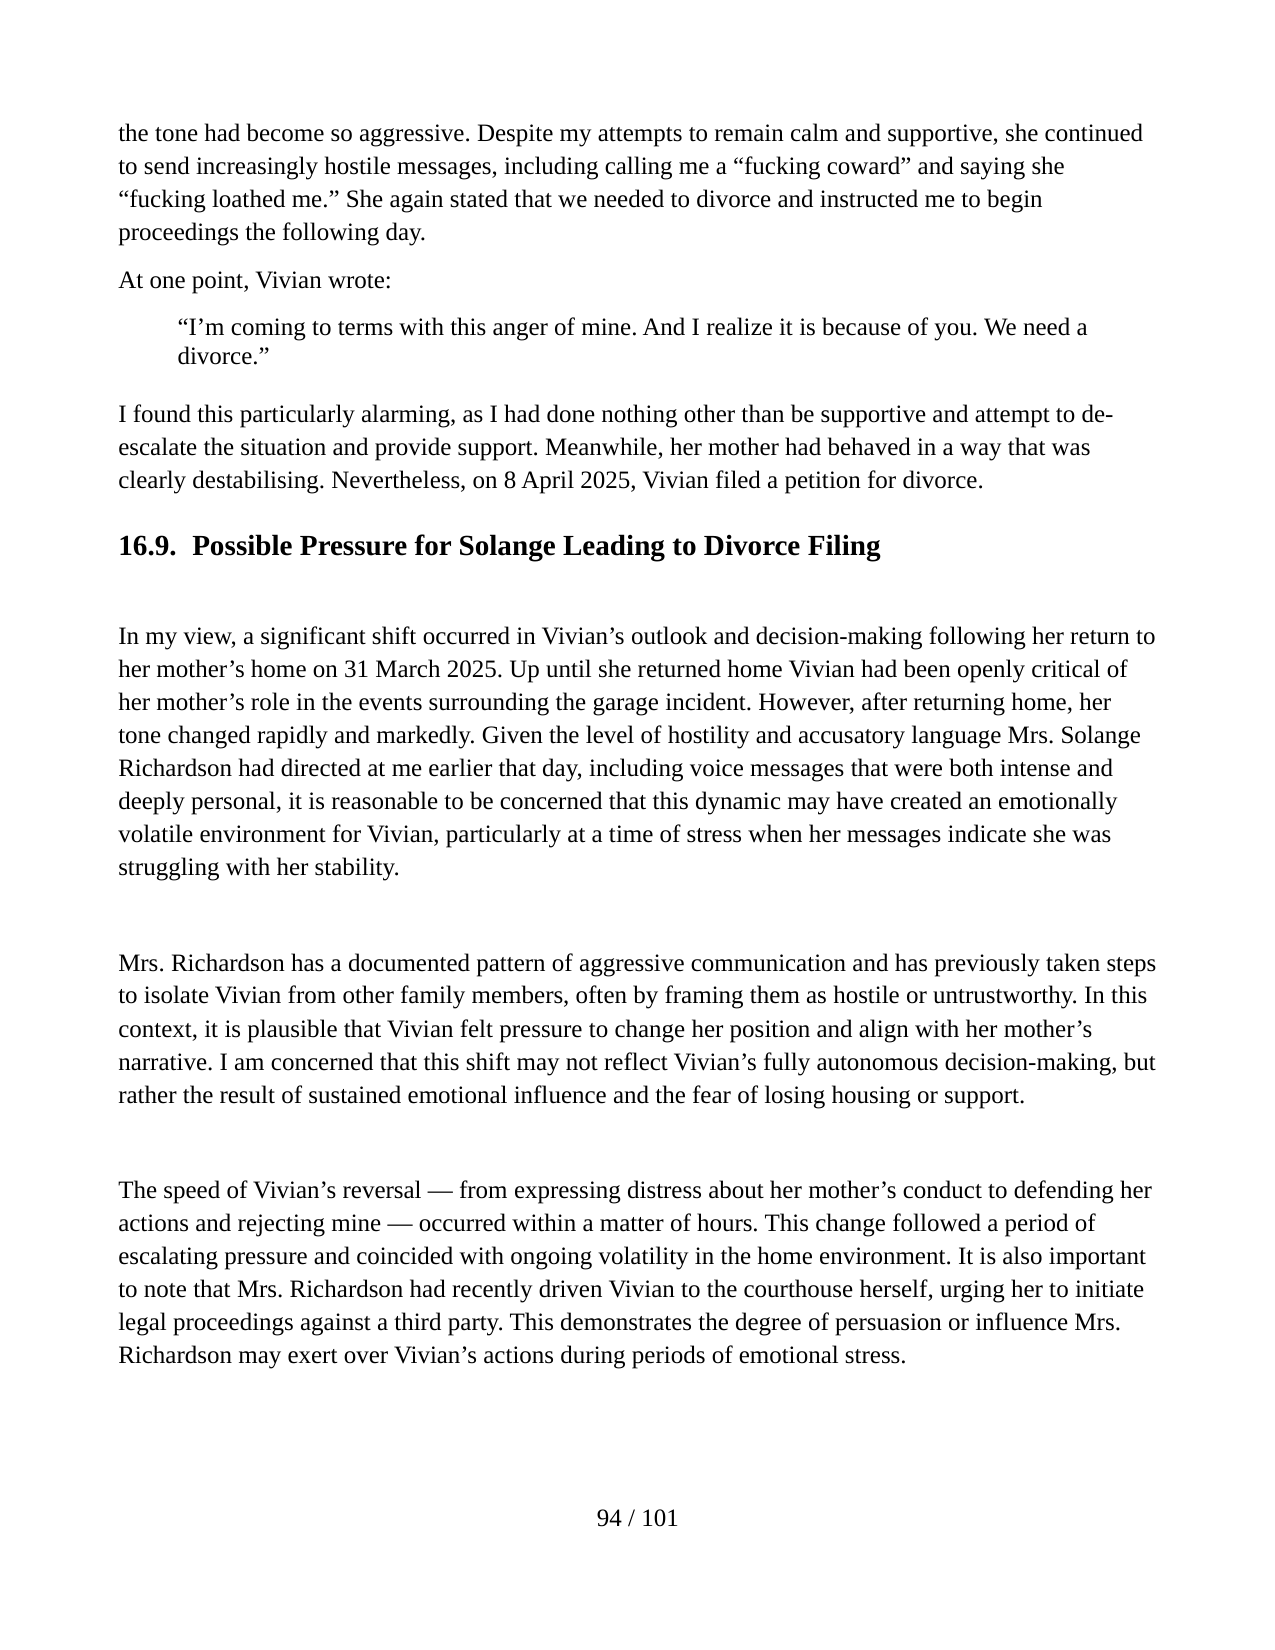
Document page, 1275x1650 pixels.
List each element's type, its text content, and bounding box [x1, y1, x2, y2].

text At one point, Vivian wrote: [118, 265, 1157, 293]
text The speed of Vivian’s reversal — from expressing distress about her mother’s conduct to defending her actions and rejecting mine — occurred within a matter of hours. This change followed a period of escalating pressure and coincided with ongoing volatility in the home environment. It is also important to note that Mrs. Richardson had recently driven Vivian to the courthouse herself, urging her to initiate legal proceedings against a third party. This demonstrates the degree of persuasion or influence Mrs. Richardson may exert over Vivian’s actions during periods of emotional stress. [118, 1175, 1157, 1369]
subtitle Possible Pressure for Solange Leading to Divorce Filing [118, 528, 1157, 561]
text In my view, a significant shift occurred in Vivian’s outlook and decision-making following her return to her mother’s home on 31 March 2025. Up until she returned home Vivian had been openly critical of her mother’s role in the events surrounding the garage incident. However, after returning home, her tone changed rapidly and markedly. Given the level of hostility and accusatory language Mrs. Solange Richardson had directed at me earlier that day, including voice messages that were both intense and deeply personal, it is reasonable to be concerned that this dynamic may have created an emotionally volatile environment for Vivian, particularly at a time of stress when her messages indicate she was struggling with her stability. [118, 621, 1157, 881]
text the tone had become so aggressive. Despite my attempts to remain calm and supportive, she continued to send increasingly hostile messages, including calling me a “fucking coward” and saying she “fucking loathed me.” She again stated that we needed to divorce and instructed me to begin proceedings the following day. [118, 118, 1157, 246]
text Mrs. Richardson has a documented pattern of aggressive communication and has previously taken steps to isolate Vivian from other family members, often by framing them as hostile or untrustworthy. In this context, it is plausible that Vivian felt pressure to change her position and align with her mother’s narrative. I am concerned that this shift may not reflect Vivian’s fully autonomous decision-making, but rather the result of sustained emotional influence and the fear of losing housing or support. [118, 948, 1157, 1108]
text I found this particularly alarming, as I had done nothing other than be supportive and attempt to de-escalate the situation and provide support. Meanwhile, her mother had behaved in a way that was clearly destabilising. Nevertheless, on 8 April 2025, Vivian filed a petition for divorce. [118, 399, 1157, 494]
text “I’m coming to terms with this anger of mine. And I realize it is because of you. We need a divorce.” [177, 312, 1098, 370]
